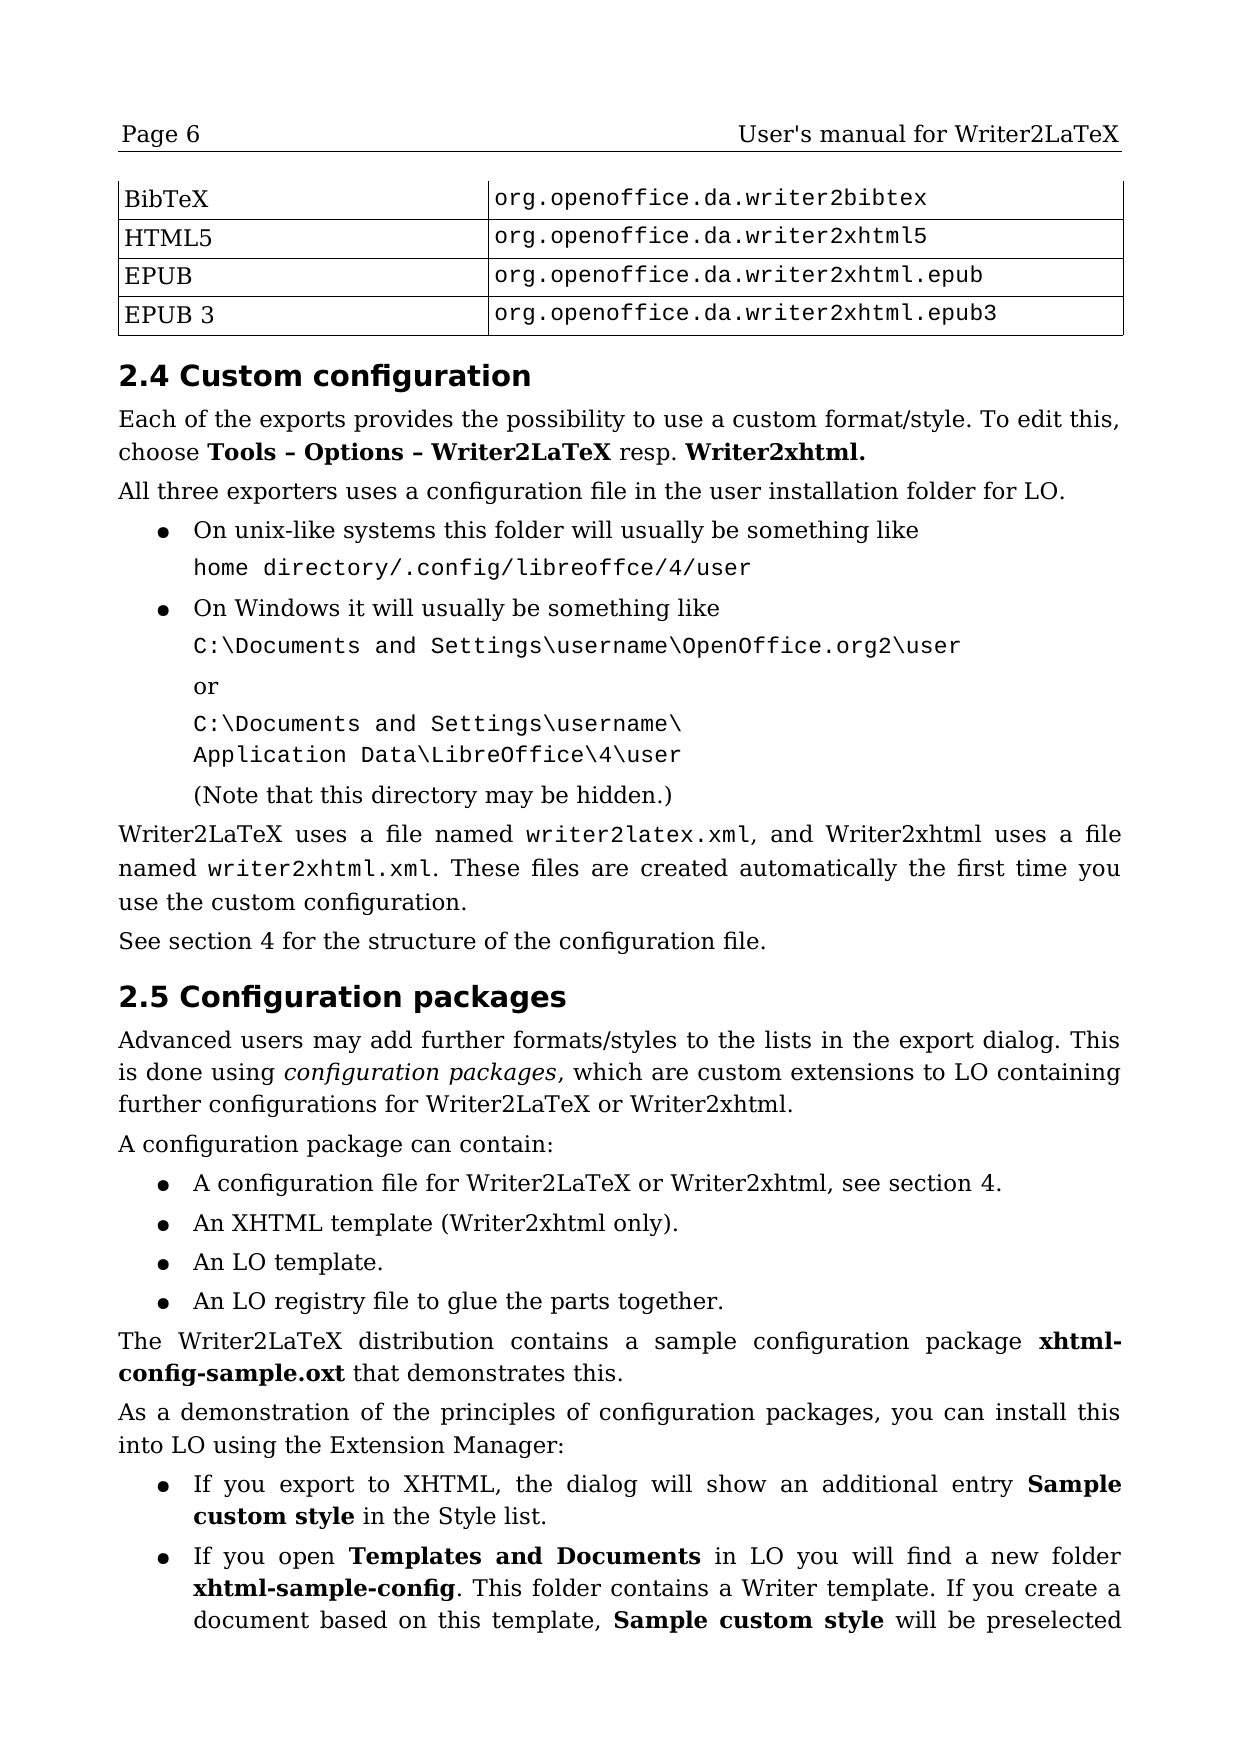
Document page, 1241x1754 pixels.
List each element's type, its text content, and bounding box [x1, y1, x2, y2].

text A configuration package can contain: [118, 1131, 1122, 1158]
subtitle Custom configuration [118, 360, 1122, 394]
text As a demonstration of the principles of configuration packages, you can install this into LO using the Extension Manager: [118, 1399, 1122, 1458]
list An LO registry file to glue the parts together. [156, 1288, 1122, 1315]
text Each of the exports provides the possibility to use a custom format/style. To edit this, choose Tools – Options – Writer2LaTeX resp. Writer2xhtml. [118, 406, 1122, 465]
text The Writer2LaTeX distribution contains a sample configuration package xhtml-config-sample.oxt that demonstrates this. [118, 1328, 1122, 1387]
text See section 4 for the structure of the configuration file. [118, 928, 1122, 955]
subtitle Configuration packages [118, 980, 1122, 1014]
list or [156, 673, 1122, 700]
text All three exporters uses a configuration file in the user installation folder for LO. [118, 478, 1122, 505]
list If you open Templates and Documents in LO you will find a new folder xhtml-sample-config. This folder contains a Writer template. If you create a document based on this template, Sample custom style will be preselected [156, 1543, 1122, 1634]
list An LO template. [156, 1249, 1122, 1276]
list On Windows it will usually be something like [156, 595, 1122, 622]
list If you export to XHTML, the dialog will show an additional entry Sample custom style in the Style list. [156, 1471, 1122, 1530]
table_cell HTML5 [119, 220, 488, 258]
table_cell org.openoffice.da.writer2xhtml.epub3 [489, 297, 1123, 335]
list C:\Documents and Settings\username\ Application Data\LibreOffice\4\user [156, 712, 1122, 769]
table_cell EPUB 3 [119, 297, 488, 335]
table_cell BibTeX [119, 181, 488, 219]
list On unix-like systems this folder will usually be something like [156, 517, 1122, 544]
list A configuration file for Writer2LaTeX or Writer2xhtml, see section 4. [156, 1170, 1122, 1197]
table_cell EPUB [119, 259, 488, 296]
list C:\Documents and Settings\username\OpenOffice.org2\user [156, 634, 1122, 660]
table_cell org.openoffice.da.writer2xhtml5 [489, 220, 1123, 258]
text Advanced users may add further formats/styles to the lists in the export dialog. This is done using configuration packages, which are custom extensions to LO containing further configurations for Writer2LaTeX or Writer2xhtml. [118, 1027, 1122, 1118]
text Writer2LaTeX uses a file named writer2latex.xml, and Writer2xhtml uses a file named writer2xhtml.xml. These files are created automatically the first time you use the custom configuration. [118, 821, 1122, 916]
list home directory/.config/libreoffce/4/user [156, 557, 1122, 583]
list An XHTML template (Writer2xhtml only). [156, 1209, 1122, 1236]
table_cell org.openoffice.da.writer2xhtml.epub [489, 259, 1123, 296]
list (Note that this directory may be hidden.) [156, 782, 1122, 809]
table_cell org.openoffice.da.writer2bibtex [489, 181, 1123, 219]
